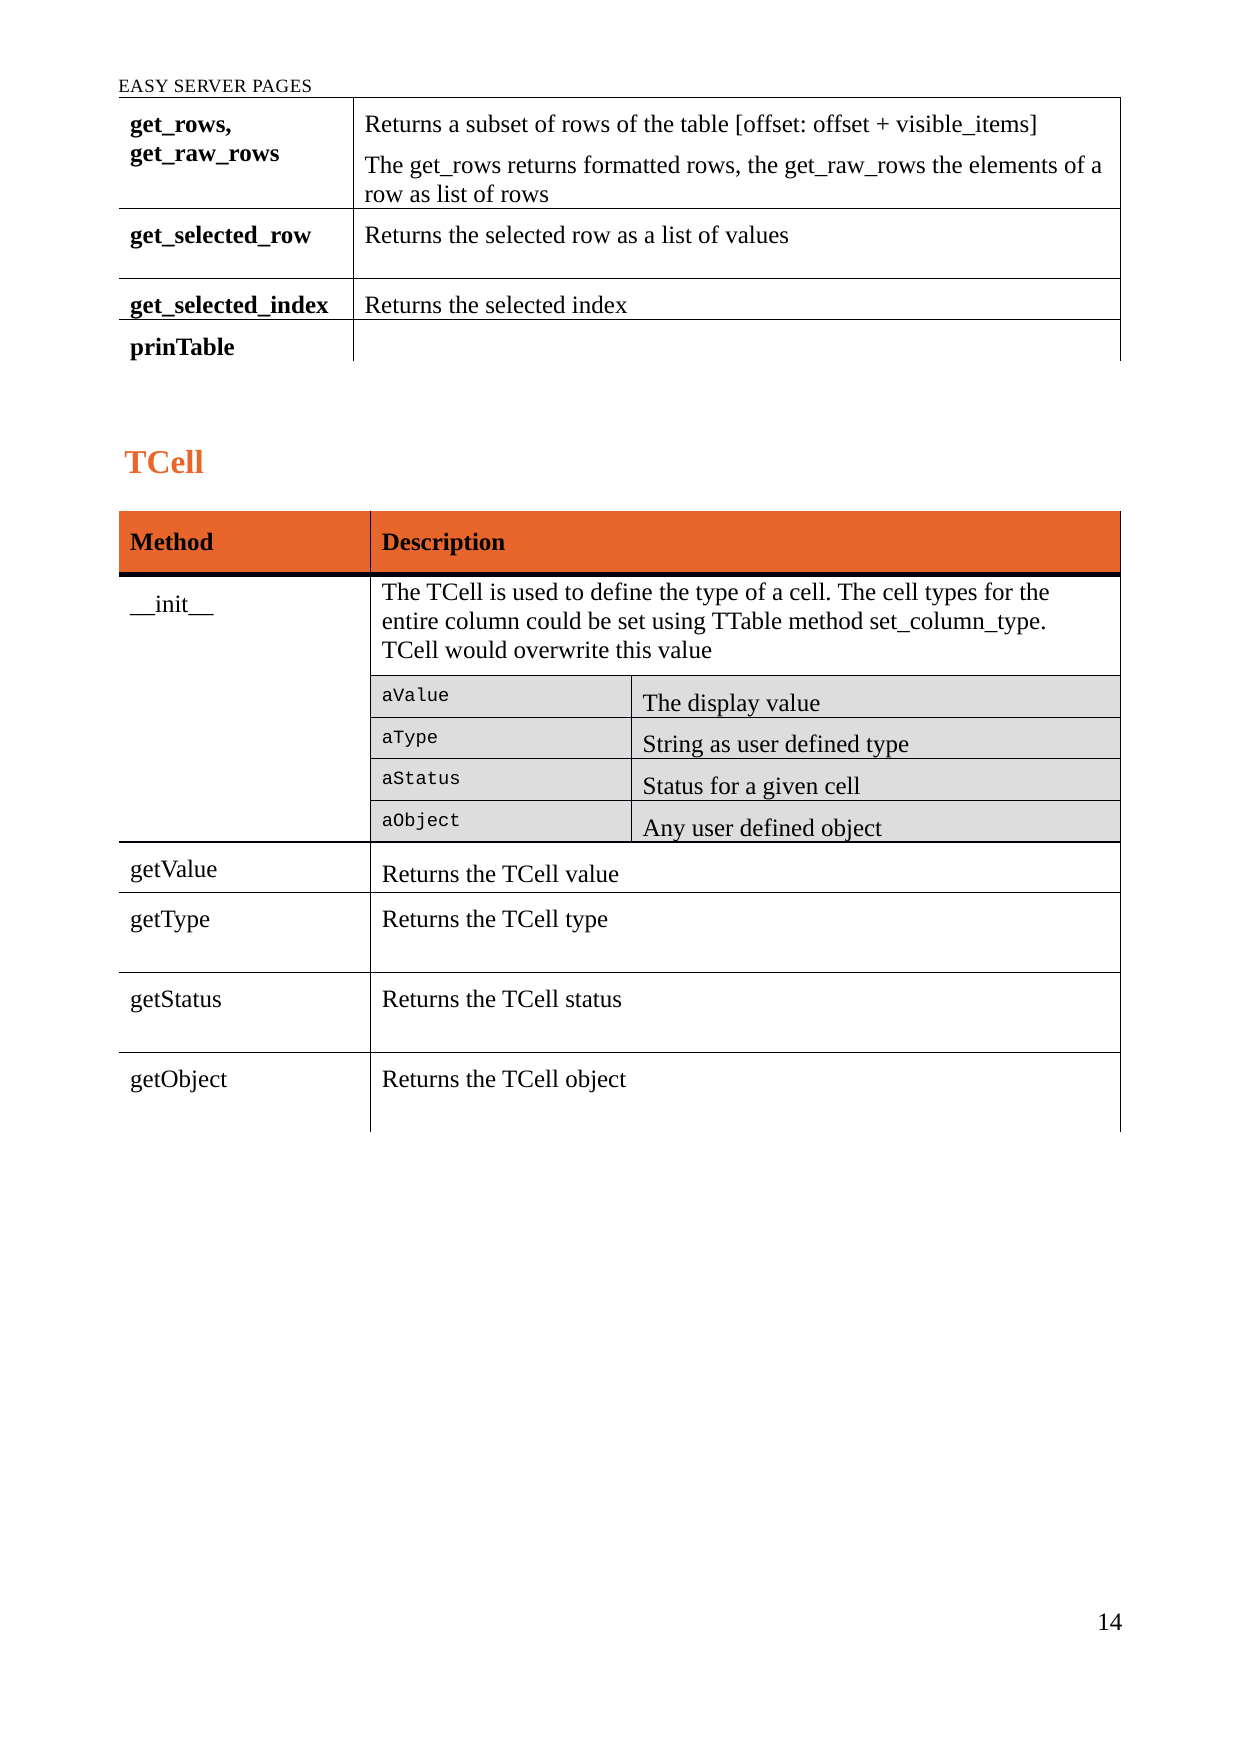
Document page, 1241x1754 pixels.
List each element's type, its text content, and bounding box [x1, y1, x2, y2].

table_cell aObject [371, 801, 631, 841]
table_cell get_rows, get_raw_rows [119, 98, 353, 207]
table_header Method [119, 511, 370, 572]
table_cell aValue [371, 676, 631, 717]
table_cell Any user defined object [632, 801, 1120, 841]
table_cell Returns the selected index [354, 279, 1120, 319]
table_cell Returns the selected row as a list of values [354, 209, 1120, 278]
table_cell String as user defined type [632, 718, 1120, 758]
table_cell aType [371, 718, 631, 758]
table_cell The display value [632, 676, 1120, 717]
table_cell getType [119, 893, 370, 972]
table_cell getStatus [119, 973, 370, 1052]
table_cell Returns the TCell type [371, 893, 1120, 972]
table_cell getValue [119, 843, 370, 892]
table_header Description [371, 511, 1120, 572]
table_cell The TCell is used to define the type of a cell. The cell types for the entire column could be set using TTable method set_column_type. TCell would overwrite this value [371, 577, 1120, 675]
table_cell get_selected_row [119, 209, 353, 278]
table_cell __init__ [119, 577, 370, 841]
table_cell aStatus [371, 759, 631, 800]
table_cell Returns a subset of rows of the table [offset: offset + visible_items] The get_rows returns formatted rows, the get_raw_rows the elements of a row as list of rows [354, 98, 1120, 207]
table_cell Returns the TCell status [371, 973, 1120, 1052]
table_cell get_selected_index [119, 279, 353, 319]
table_cell Status for a given cell [632, 759, 1120, 800]
table_cell prinTable [119, 320, 353, 361]
table_cell Returns the TCell value [371, 843, 1120, 892]
table_cell [354, 320, 1120, 361]
table_cell Returns the TCell object [371, 1053, 1120, 1132]
subtitle TCell [124, 442, 1122, 480]
table_cell getObject [119, 1053, 370, 1132]
